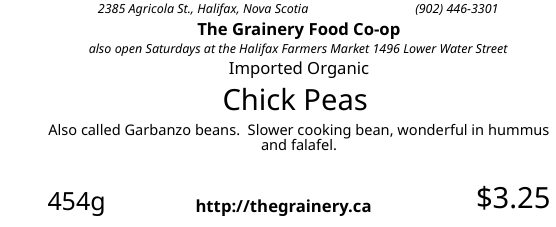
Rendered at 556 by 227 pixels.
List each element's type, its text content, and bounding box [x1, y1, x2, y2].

table_cell 454g [47, 175, 151, 217]
table_cell http://thegrainery.ca [151, 175, 415, 217]
table_header 2385 Agricola St., Halifax, Nova Scotia (902) 446-3301 The Grainery Food Co-op also open Saturdays at the Halifax Farmers Market 1496 Lower Water Street [47, 0, 550, 57]
table_cell $3.25 [415, 175, 550, 217]
table_cell Imported Organic Chick Peas Also called Garbanzo beans. Slower cooking bean, wonderful in hummus and falafel. [47, 57, 550, 175]
